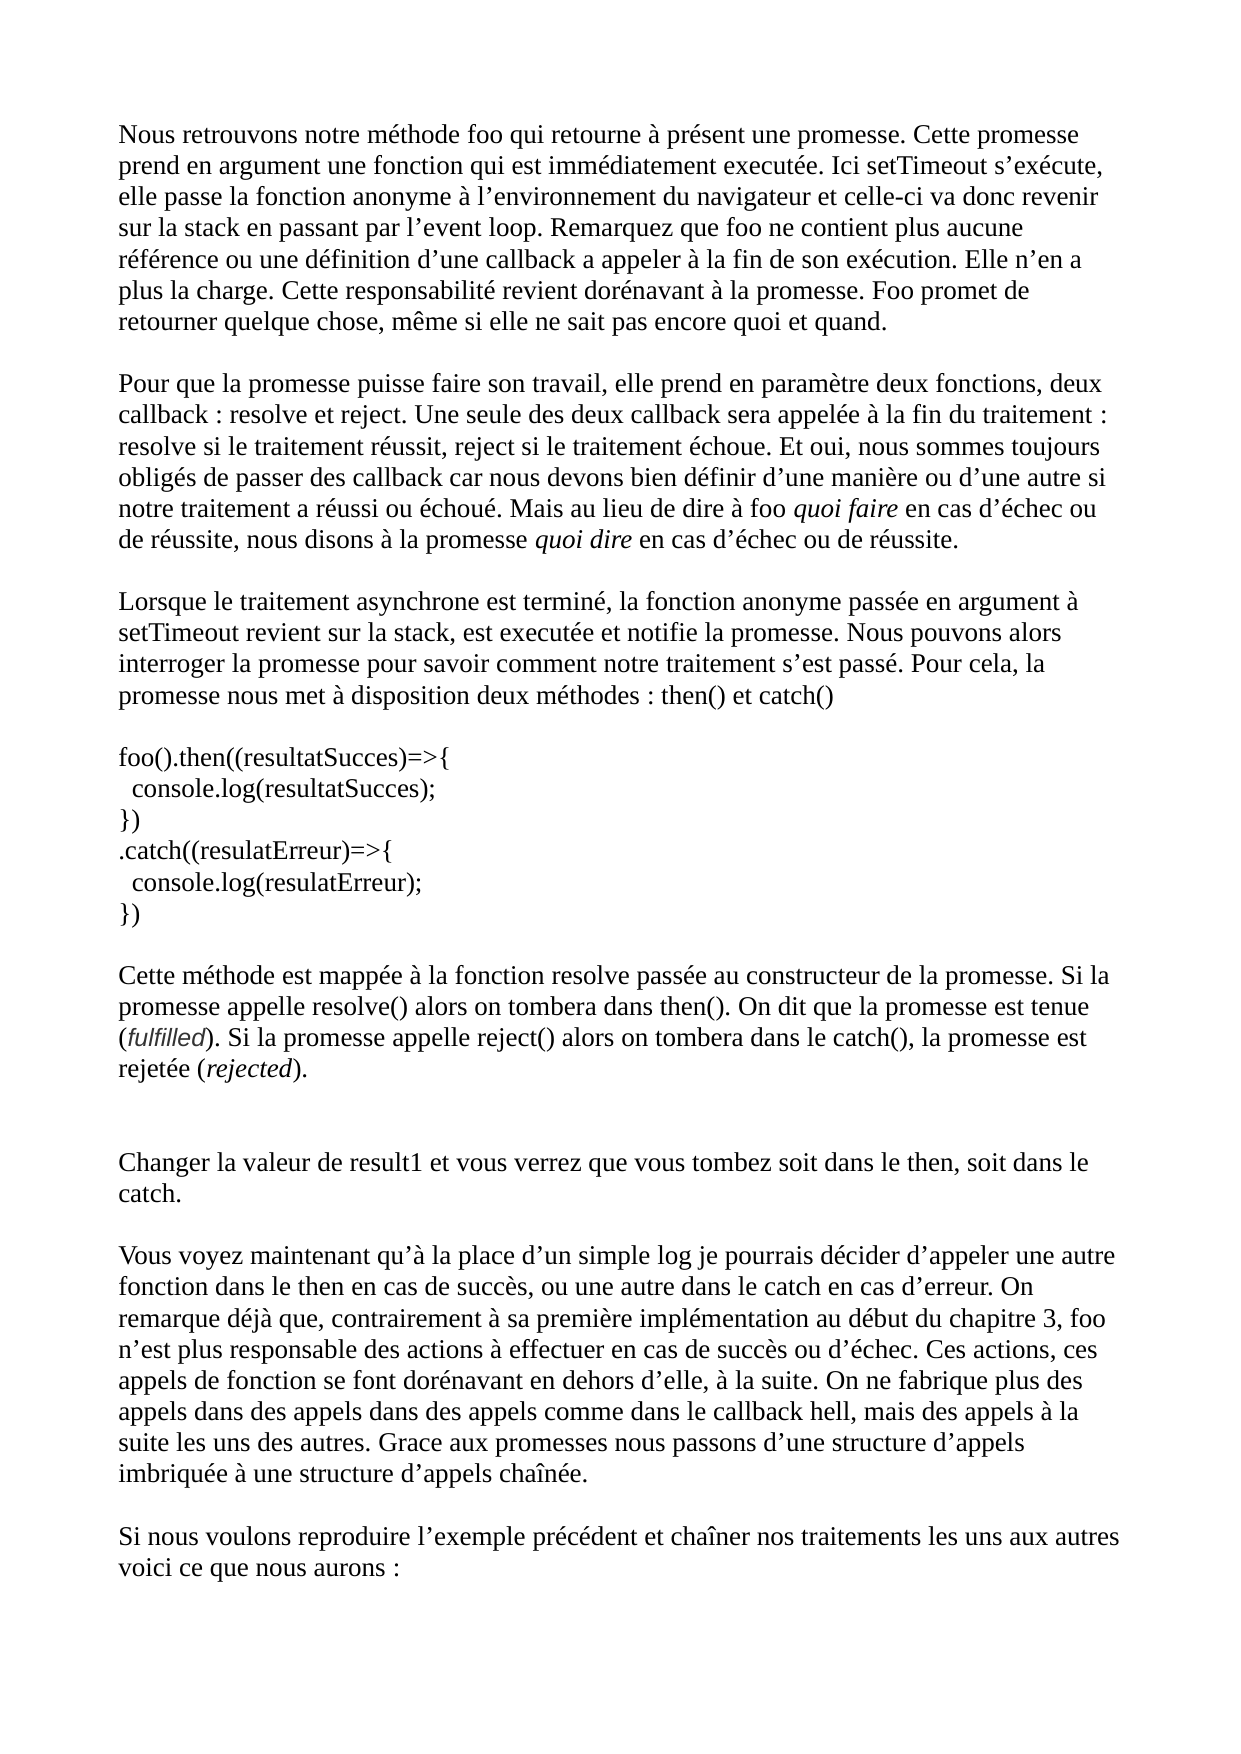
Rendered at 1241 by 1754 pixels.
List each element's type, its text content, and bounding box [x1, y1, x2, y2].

text Pour que la promesse puisse faire son travail, elle prend en paramètre deux fonctions, deux callback : resolve et reject. Une seule des deux callback sera appelée à la fin du traitement : resolve si le traitement réussit, reject si le traitement échoue. Et oui, nous sommes toujours obligés de passer des callback car nous devons bien définir d’une manière ou d’une autre si notre traitement a réussi ou échoué. Mais au lieu de dire à foo quoi faire en cas d’échec ou de réussite, nous disons à la promesse quoi dire en cas d’échec ou de réussite. [118, 367, 1122, 554]
text Vous voyez maintenant qu’à la place d’un simple log je pourrais décider d’appeler une autre fonction dans le then en cas de succès, ou une autre dans le catch en cas d’erreur. On remarque déjà que, contrairement à sa première implémentation au début du chapitre 3, foo n’est plus responsable des actions à effectuer en cas de succès ou d’échec. Ces actions, ces appels de fonction se font dorénavant en dehors d’elle, à la suite. On ne fabrique plus des appels dans des appels dans des appels comme dans le callback hell, mais des appels à la suite les uns des autres. Grace aux promesses nous passons d’une structure d’appels imbriquée à une structure d’appels chaînée. [118, 1239, 1122, 1488]
text }) [118, 803, 1122, 834]
text Nous retrouvons notre méthode foo qui retourne à présent une promesse. Cette promesse prend en argument une fonction qui est immédiatement executée. Ici setTimeout s’exécute, elle passe la fonction anonyme à l’environnement du navigateur et celle-ci va donc revenir sur la stack en passant par l’event loop. Remarquez que foo ne contient plus aucune référence ou une définition d’une callback a appeler à la fin de son exécution. Elle n’en a plus la charge. Cette responsabilité revient dorénavant à la promesse. Foo promet de retourner quelque chose, même si elle ne sait pas encore quoi et quand. [118, 118, 1122, 336]
text }) [118, 897, 1122, 928]
text Si nous voulons reproduire l’exemple précédent et chaîner nos traitements les uns aux autres voici ce que nous aurons : [118, 1520, 1122, 1582]
text Changer la valeur de result1 et vous verrez que vous tombez soit dans le then, soit dans le catch. [118, 1146, 1122, 1208]
text .catch((resulatErreur)=>{ [118, 834, 1122, 866]
text console.log(resulatErreur); [118, 866, 1122, 897]
text Cette méthode est mappée à la fonction resolve passée au constructeur de la promesse. Si la promesse appelle resolve() alors on tombera dans then(). On dit que la promesse est tenue (fulfilled). Si la promesse appelle reject() alors on tombera dans le catch(), la promesse est rejetée (rejected). [118, 959, 1122, 1084]
text foo().then((resultatSucces)=>{ [118, 741, 1122, 772]
text console.log(resultatSucces); [118, 772, 1122, 803]
text Lorsque le traitement asynchrone est terminé, la fonction anonyme passée en argument à setTimeout revient sur la stack, est executée et notifie la promesse. Nous pouvons alors interroger la promesse pour savoir comment notre traitement s’est passé. Pour cela, la promesse nous met à disposition deux méthodes : then() et catch() [118, 585, 1122, 710]
